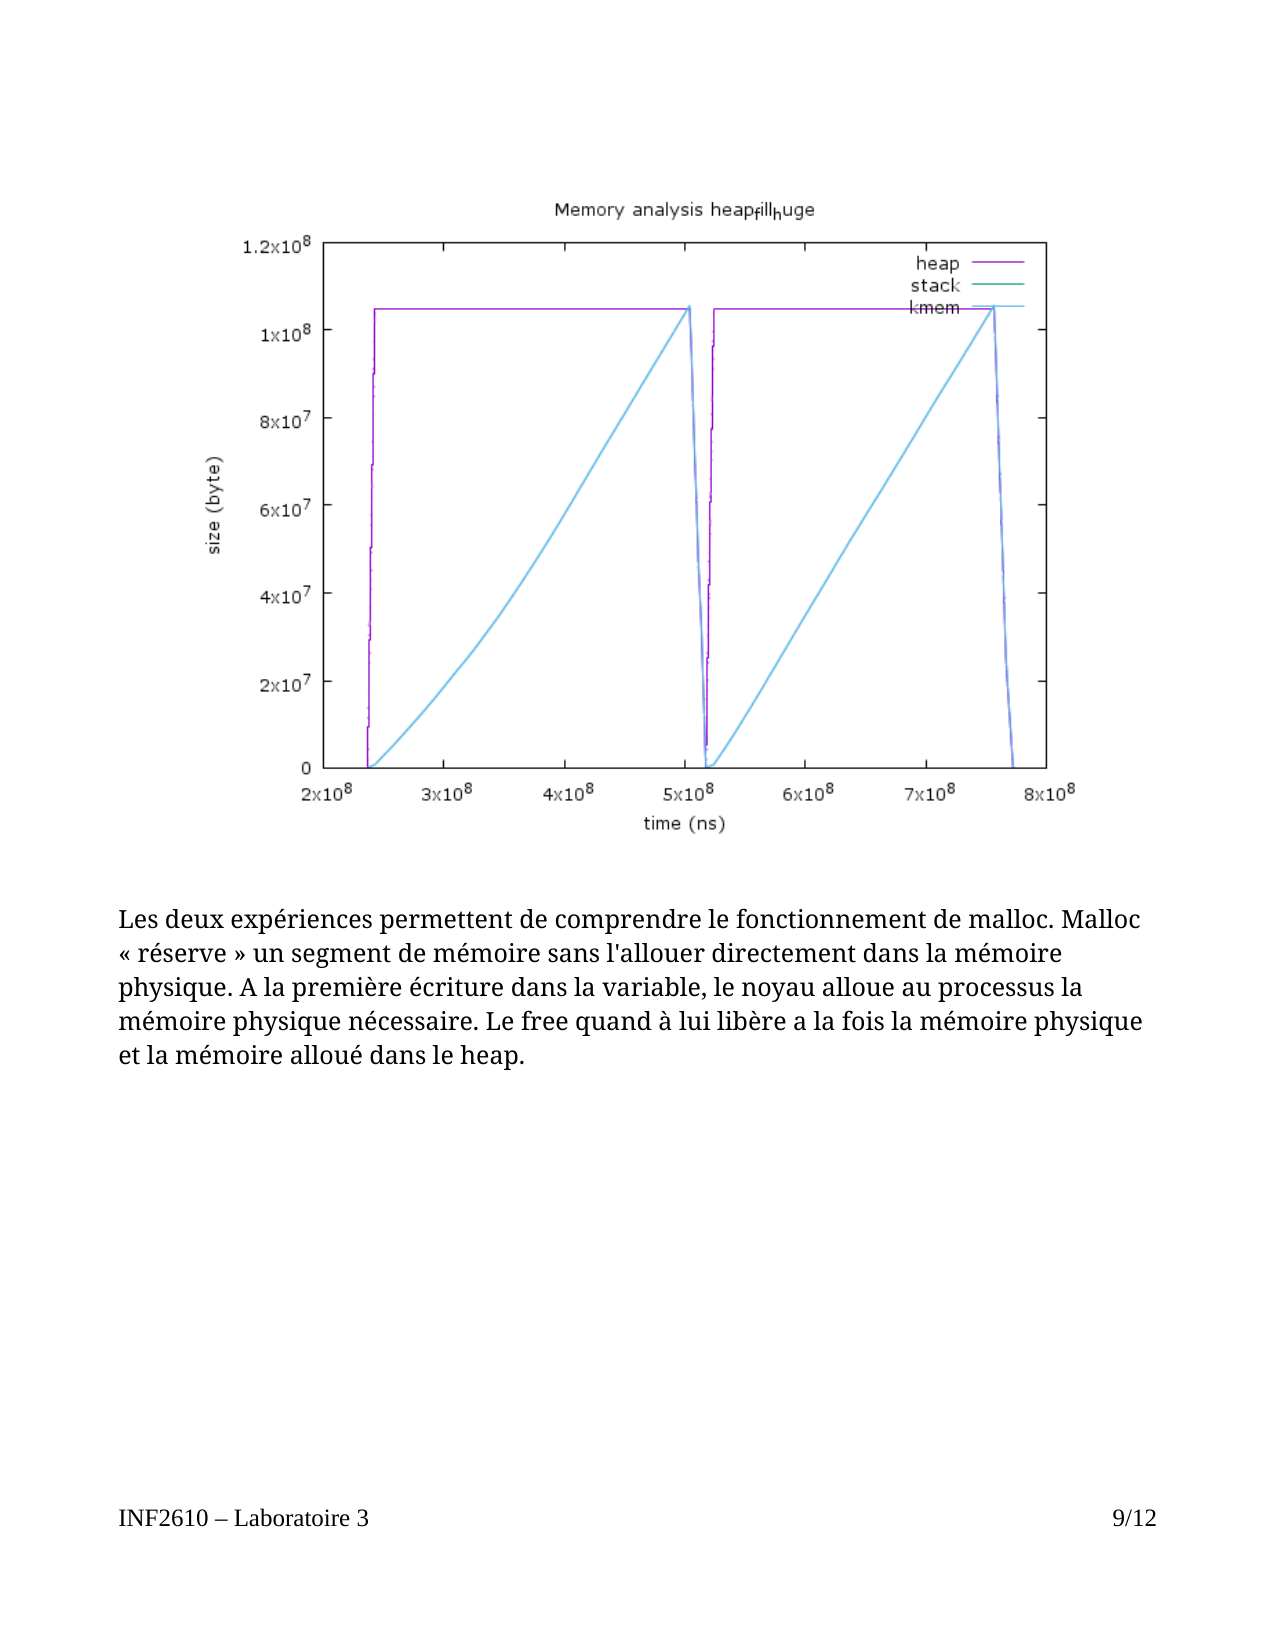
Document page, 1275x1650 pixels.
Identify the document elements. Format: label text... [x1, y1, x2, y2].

picture [196, 176, 1079, 838]
text Les deux expériences permettent de comprendre le fonctionnement de malloc. Malloc « réserve » un segment de mémoire sans l'allouer directement dans la mémoire physique. A la première écriture dans la variable, le noyau alloue au processus la mémoire physique nécessaire. Le free quand à lui libère a la fois la mémoire physique et la mémoire alloué dans le heap. [118, 901, 1157, 1072]
